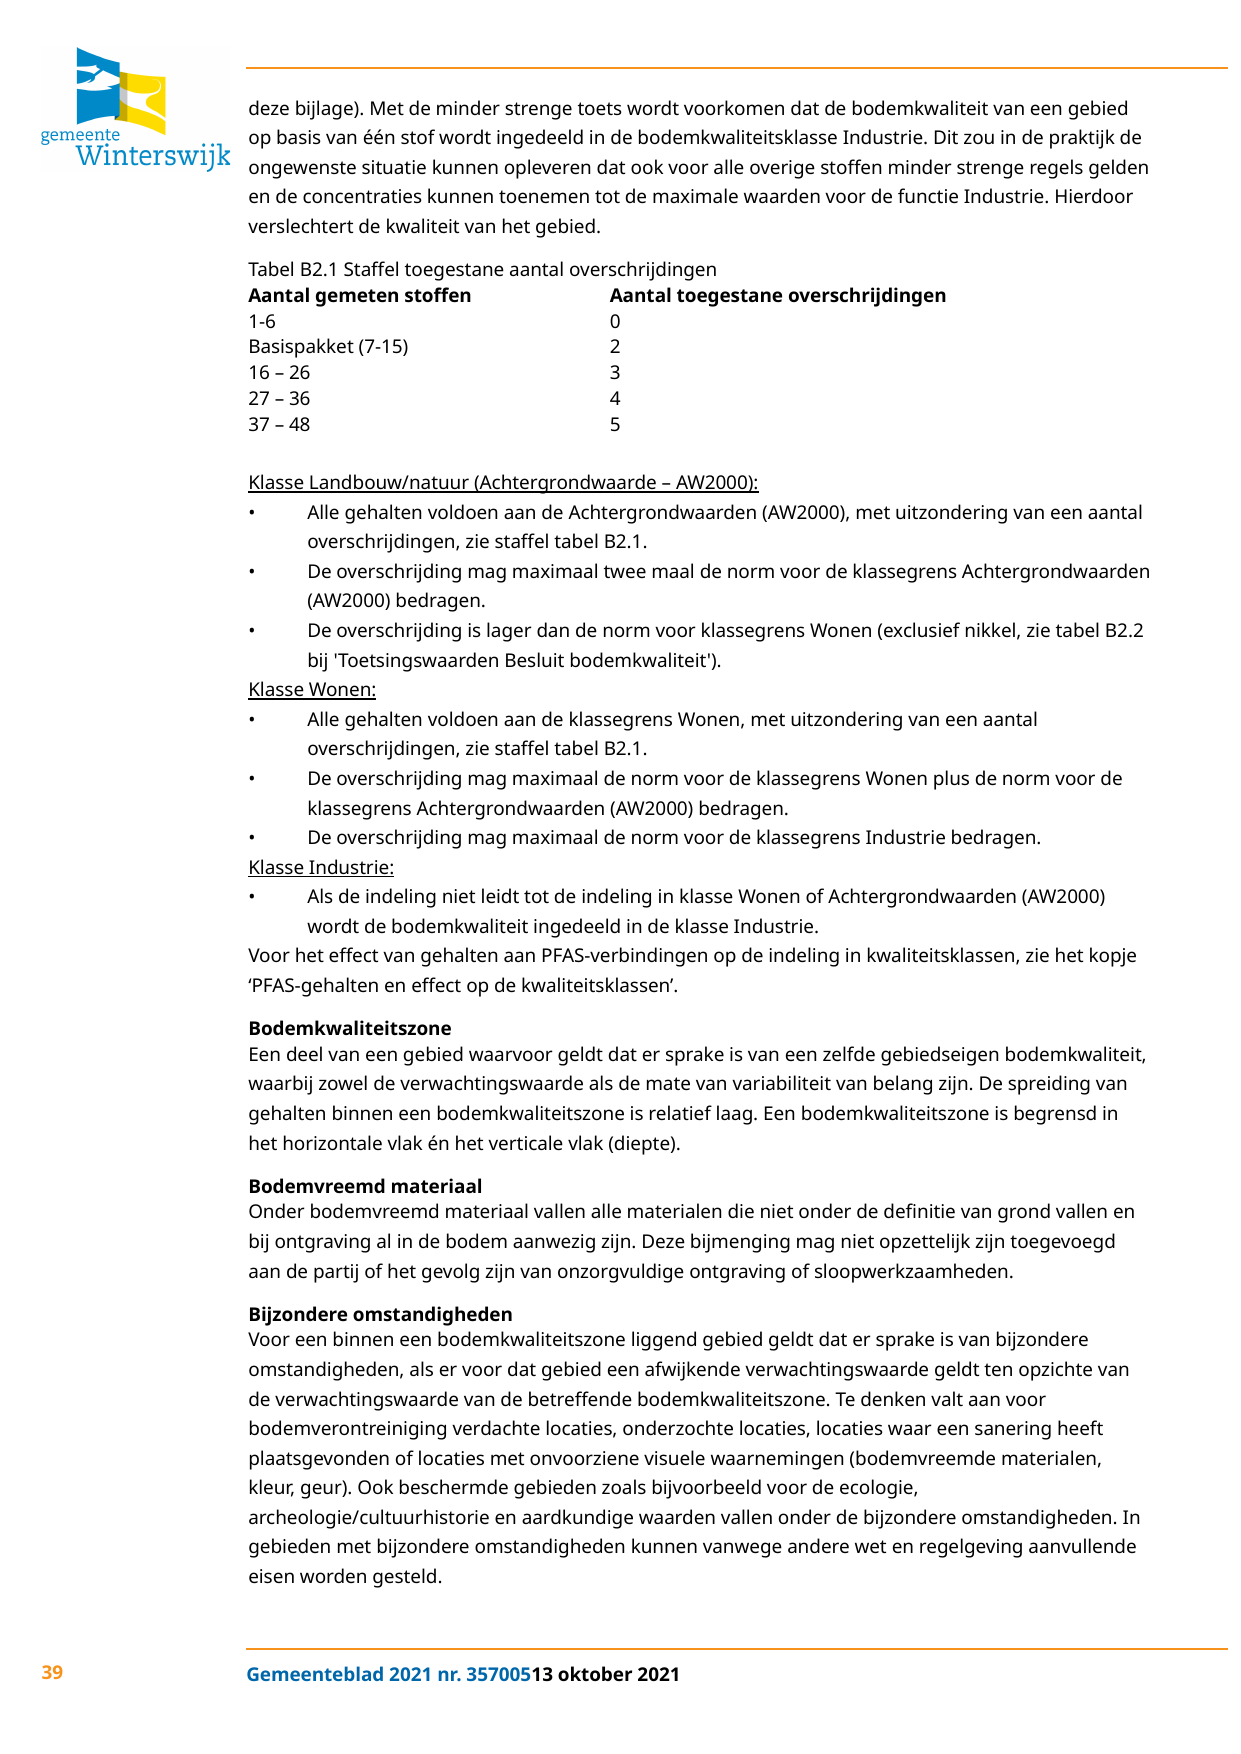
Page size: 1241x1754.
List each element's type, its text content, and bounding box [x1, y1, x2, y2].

text deze bijlage). Met de minder strenge toets wordt voorkomen dat de bodemkwaliteit van een gebied op basis van één stof wordt ingedeeld in de bodemkwaliteitsklasse Industrie. Dit zou in de praktijk de ongewenste situatie kunnen opleveren dat ook voor alle overige stoffen minder strenge regels gelden en de concentraties kunnen toenemen tot de maximale waarden voor de functie Industrie. Hierdoor verslechtert de kwaliteit van het gebied. [248, 95, 1152, 239]
text Voor het effect van gehalten aan PFAS-verbindingen op de indeling in kwaliteitsklassen, zie het kopje ‘PFAS-gehalten en effect op de kwaliteitsklassen’. [248, 943, 1152, 998]
list De overschrijding is lager dan de norm voor klassegrens Wonen (exclusief nikkel, zie tabel B2.2 bij 'Toetsingswaarden Besluit bodemkwaliteit'). [248, 617, 1152, 672]
table_cell 37 – 48 [248, 411, 609, 436]
list Alle gehalten voldoen aan de Achtergrondwaarden (AW2000), met uitzondering van een aantal overschrijdingen, zie staffel tabel B2.1. [248, 499, 1152, 554]
table_cell 3 [610, 359, 1152, 385]
picture [41, 47, 231, 172]
text Voor een binnen een bodemkwaliteitszone liggend gebied geldt dat er sprake is van bijzondere omstandigheden, als er voor dat gebied een afwijkende verwachtingswaarde geldt ten opzichte van de verwachtingswaarde van de betreffende bodemkwaliteitszone. Te denken valt aan voor bodemverontreiniging verdachte locaties, onderzochte locaties, locaties waar een sanering heeft plaatsgevonden of locaties met onvoorziene visuele waarnemingen (bodemvreemde materialen, kleur, geur). Ook beschermde gebieden zoals bijvoorbeeld voor de ecologie, archeologie/cultuurhistorie en aardkundige waarden vallen onder de bijzondere omstandigheden. In gebieden met bijzondere omstandigheden kunnen vanwege andere wet en regelgeving aanvullende eisen worden gesteld. [248, 1327, 1152, 1589]
table_cell 1-6 [248, 308, 609, 333]
picture [225, 153, 231, 162]
text Klasse Industrie: [248, 854, 1152, 879]
text Tabel B2.1 Staffel toegestane aantal overschrijdingen [248, 256, 1152, 282]
list De overschrijding mag maximaal twee maal de norm voor de klassegrens Achtergrondwaarden (AW2000) bedragen. [248, 558, 1152, 613]
table_cell 0 [610, 308, 1152, 333]
text Een deel van een gebied waarvoor geldt dat er sprake is van een zelfde gebiedseigen bodemkwaliteit, waarbij zowel de verwachtingswaarde als de mate van variabiliteit van belang zijn. De spreiding van gehalten binnen een bodemkwaliteitszone is relatief laag. Een bodemkwaliteitszone is begrensd in het horizontale vlak én het verticale vlak (diepte). [248, 1041, 1152, 1156]
list De overschrijding mag maximaal de norm voor de klassegrens Wonen plus de norm voor de klassegrens Achtergrondwaarden (AW2000) bedragen. [248, 765, 1152, 820]
list Alle gehalten voldoen aan de klassegrens Wonen, met uitzondering van een aantal overschrijdingen, zie staffel tabel B2.1. [248, 706, 1152, 761]
list De overschrijding mag maximaal de norm voor de klassegrens Industrie bedragen. [248, 824, 1152, 850]
table_header Aantal toegestane overschrijdingen [610, 282, 1152, 308]
table_cell 27 – 36 [248, 385, 609, 411]
text Onder bodemvreemd materiaal vallen alle materialen die niet onder de definitie van grond vallen en bij ontgraving al in de bodem aanwezig zijn. Deze bijmenging mag niet opzettelijk zijn toegevoegd aan de partij of het gevolg zijn van onzorgvuldige ontgraving of sloopwerkzaamheden. [248, 1199, 1152, 1283]
table_cell 4 [610, 385, 1152, 411]
table_cell 16 – 26 [248, 359, 609, 385]
text Bijzondere omstandigheden [248, 1301, 1152, 1327]
list Als de indeling niet leidt tot de indeling in klasse Wonen of Achtergrondwaarden (AW2000) wordt de bodemkwaliteit ingedeeld in de klasse Industrie. [248, 883, 1152, 939]
text Bodemvreemd materiaal [248, 1173, 1152, 1199]
text Klasse Landbouw/natuur (Achtergrondwaarde – AW2000): [248, 469, 1152, 495]
table_cell 2 [610, 334, 1152, 359]
table_cell Basispakket (7-15) [248, 334, 609, 359]
table_cell 5 [610, 411, 1152, 436]
text Bodemkwaliteitszone [248, 1015, 1152, 1041]
text Klasse Wonen: [248, 676, 1152, 702]
table_header Aantal gemeten stoffen [248, 282, 609, 308]
